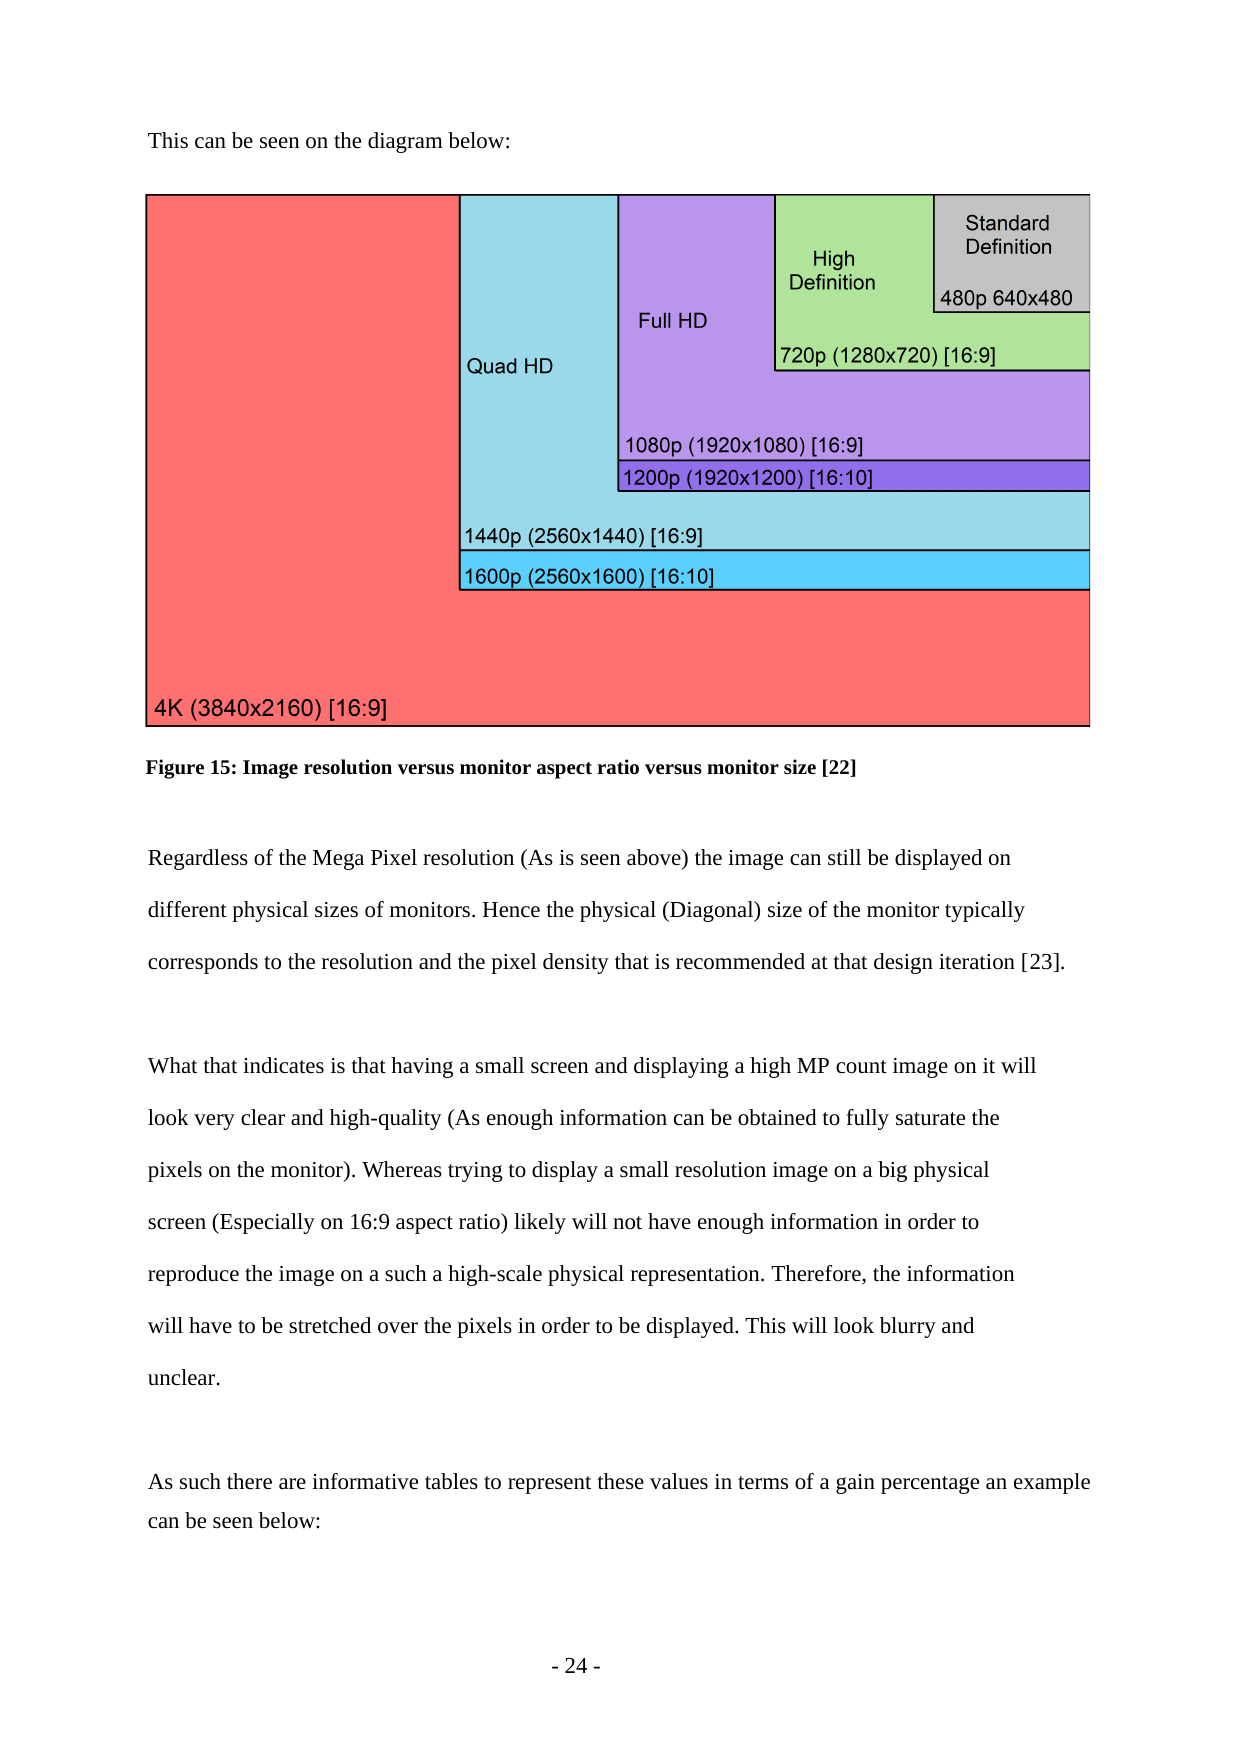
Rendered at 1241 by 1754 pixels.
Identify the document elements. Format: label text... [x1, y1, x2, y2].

text pixels on the monitor). Whereas trying to display a small resolution image on a big physical [148, 1156, 1092, 1182]
text look very clear and high-quality (As enough information can be obtained to fully saturate the [148, 1104, 1092, 1130]
text What that indicates is that having a small screen and displaying a high MP count image on it will [148, 1052, 1092, 1078]
text As such there are informative tables to represent these values in terms of a gain percentage an example can be seen below: [148, 1468, 1092, 1533]
text Regardless of the Mega Pixel resolution (As is seen above) the image can still be displayed on [148, 844, 1092, 870]
text corresponds to the resolution and the pixel density that is recommended at that design iteration [23]. [148, 948, 1092, 974]
text unclear. [148, 1364, 1092, 1390]
text Figure 15: Image resolution versus monitor aspect ratio versus monitor size [22] [145, 727, 1090, 779]
text reproduce the image on a such a high-scale physical representation. Therefore, the information [148, 1260, 1092, 1286]
text will have to be stretched over the pixels in order to be displayed. This will look blurry and [148, 1312, 1092, 1338]
picture [145, 194, 1091, 727]
text screen (Especially on 16:9 aspect ratio) likely will not have enough information in order to [148, 1208, 1092, 1234]
text This can be seen on the diagram below: [148, 127, 1092, 153]
text different physical sizes of monitors. Hence the physical (Diagonal) size of the monitor typically [148, 896, 1092, 922]
